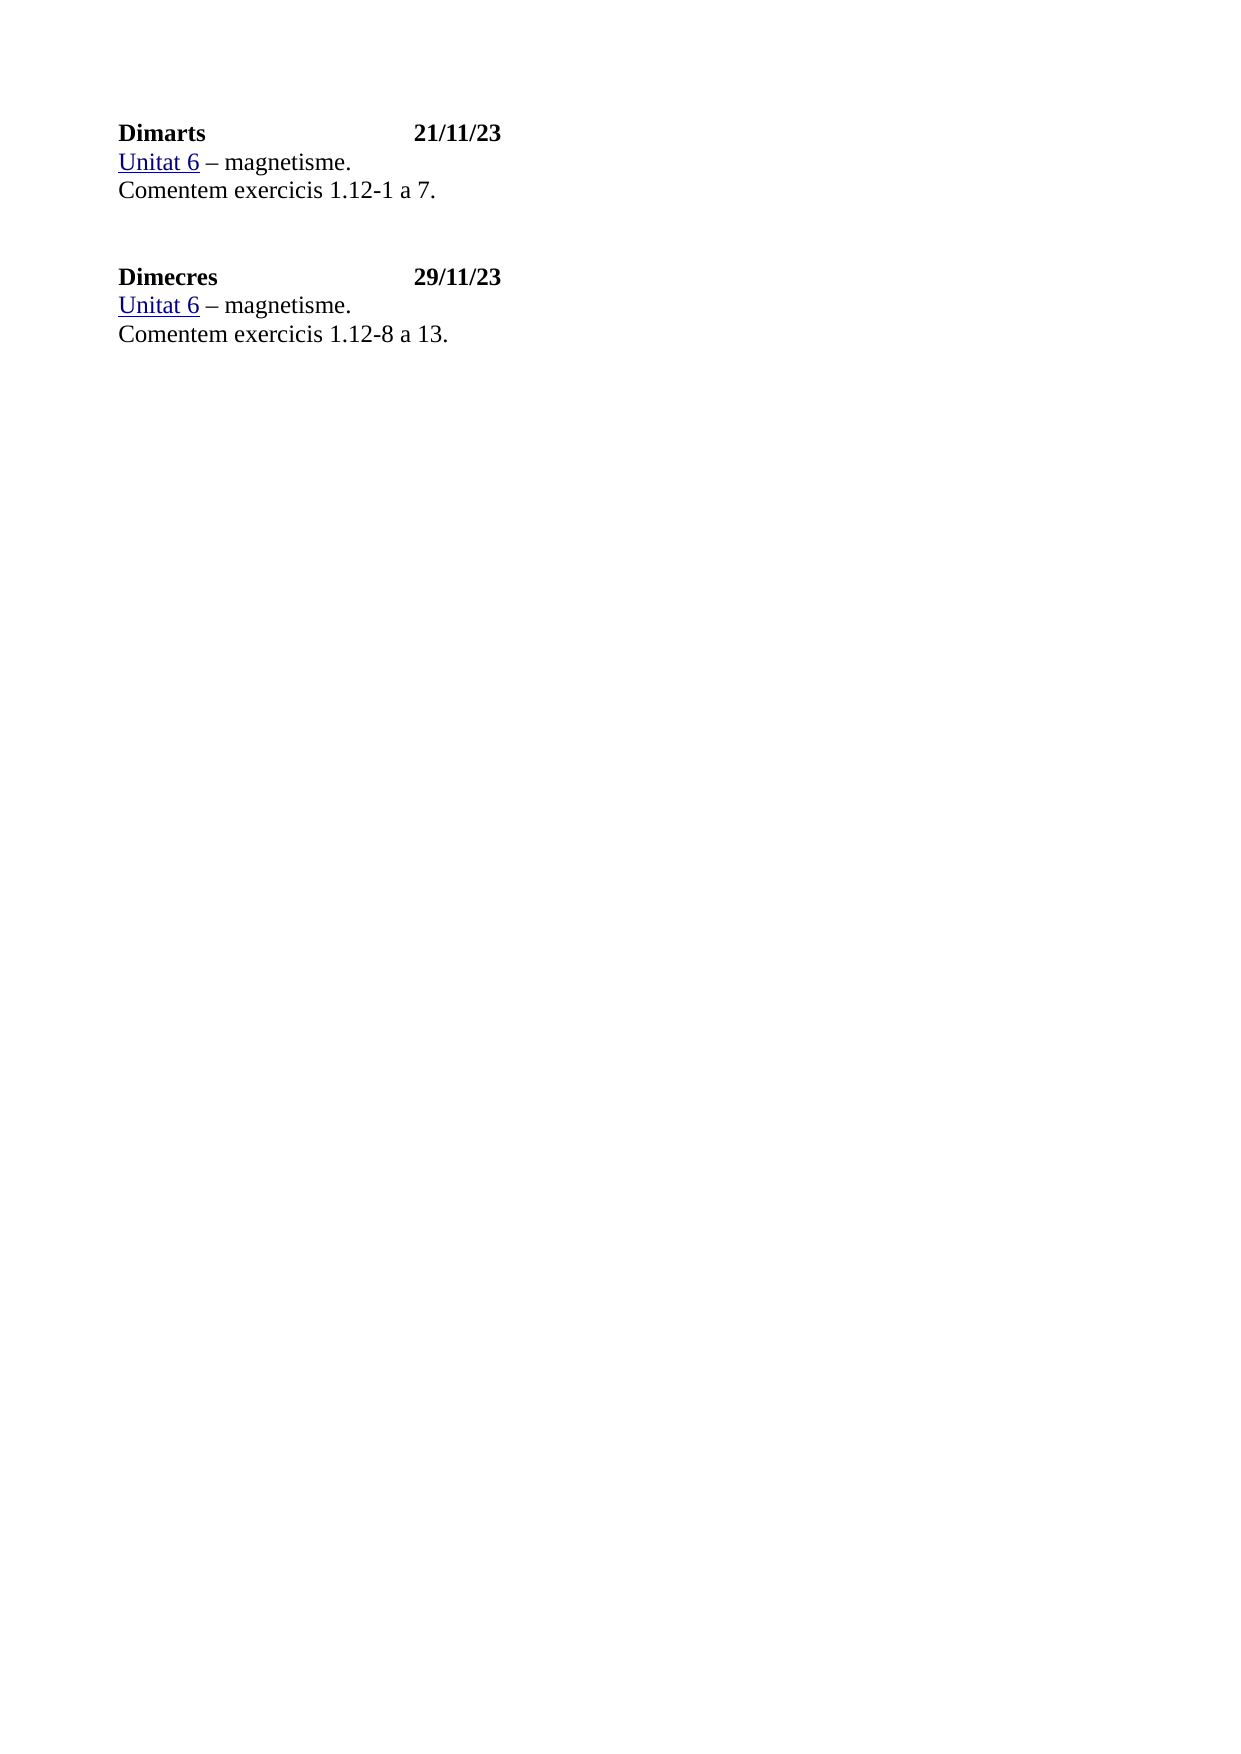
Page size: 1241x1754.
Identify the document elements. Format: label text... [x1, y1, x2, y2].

text Comentem exercicis 1.12-8 a 13. [118, 319, 1122, 348]
text Unitat 6 – magnetisme. [118, 147, 1122, 176]
text Comentem exercicis 1.12-1 a 7. [118, 176, 1122, 204]
text Unitat 6 – magnetisme. [118, 291, 1122, 319]
text Dimecres 29/11/23 [118, 262, 1122, 291]
text Dimarts 21/11/23 [118, 118, 1122, 147]
